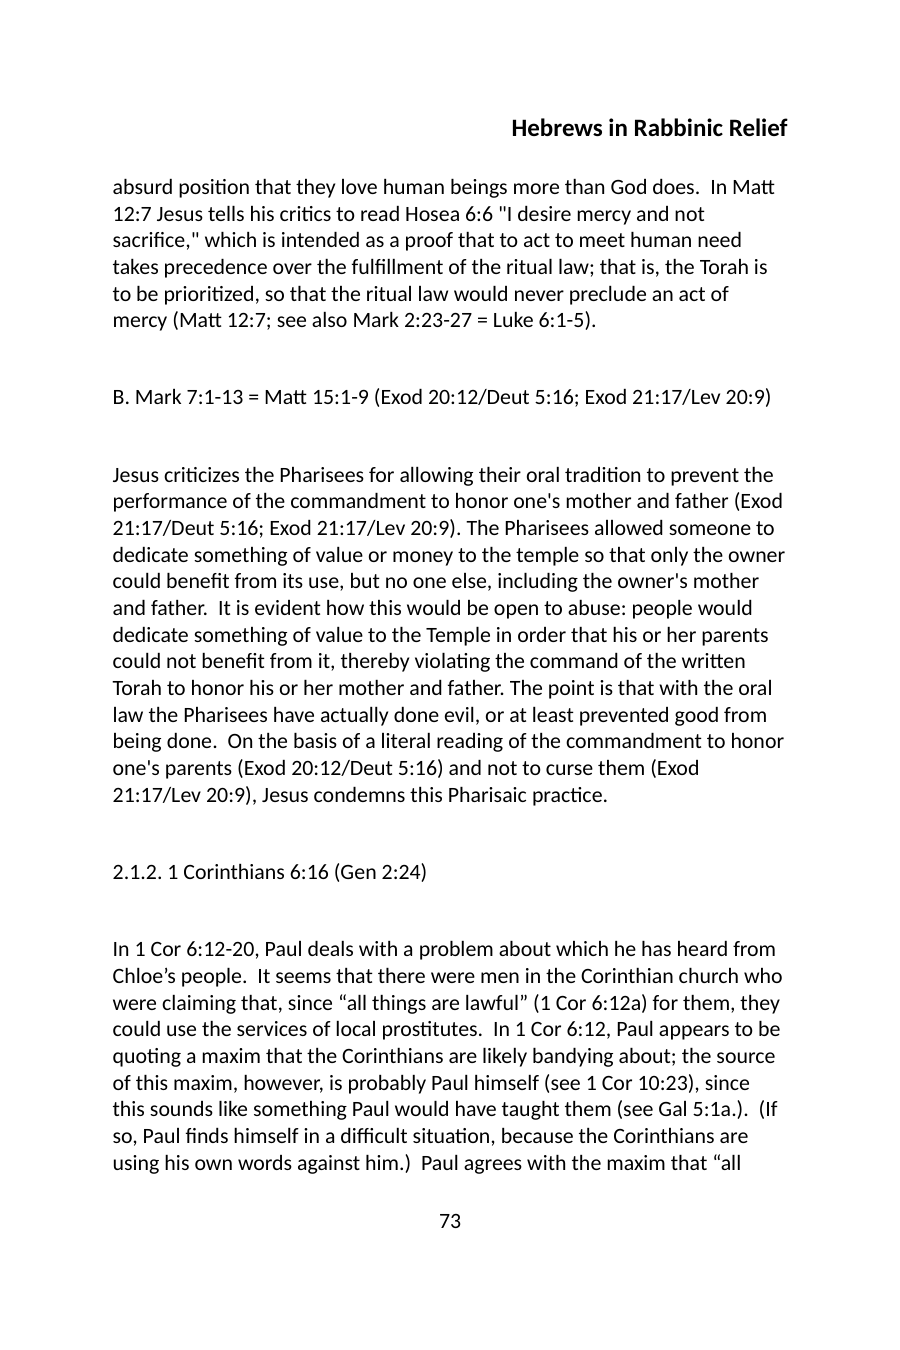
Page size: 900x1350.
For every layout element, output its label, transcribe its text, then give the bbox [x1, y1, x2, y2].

text In 1 Cor 6:12-20, Paul deals with a problem about which he has heard from Chloe’s people. It seems that there were men in the Corinthian church who were claiming that, since “all things are lawful” (1 Cor 6:12a) for them, they could use the services of local prostitutes. In 1 Cor 6:12, Paul appears to be quoting a maxim that the Corinthians are likely bandying about; the source of this maxim, however, is probably Paul himself (see 1 Cor 10:23), since this sounds like something Paul would have taught them (see Gal 5:1a.). (If so, Paul finds himself in a difficult situation, because the Corinthians are using his own words against him.) Paul agrees with the maxim that “all [112, 936, 787, 1176]
text Jesus criticizes the Pharisees for allowing their oral tradition to prevent the performance of the commandment to honor one's mother and father (Exod 21:17/Deut 5:16; Exod 21:17/Lev 20:9). The Pharisees allowed someone to dedicate something of value or money to the temple so that only the owner could benefit from its use, but no one else, including the owner's mother and father. It is evident how this would be open to abuse: people would dedicate something of value to the Temple in order that his or her parents could not benefit from it, thereby violating the command of the written Torah to honor his or her mother and father. The point is that with the oral law the Pharisees have actually done evil, or at least prevented good from being done. On the basis of a literal reading of the commandment to honor one's parents (Exod 20:12/Deut 5:16) and not to curse them (Exod 21:17/Lev 20:9), Jesus condemns this Pharisaic practice. [112, 461, 787, 808]
text absurd position that they love human beings more than God does. In Matt 12:7 Jesus tells his critics to read Hosea 6:6 "I desire mercy and not sacrifice," which is intended as a proof that to act to meet human need takes precedence over the fulfillment of the ritual law; that is, the Torah is to be prioritized, so that the ritual law would never preclude an act of mercy (Matt 12:7; see also Mark 2:23-27 = Luke 6:1-5). [112, 173, 787, 333]
text B. Mark 7:1-13 = Matt 15:1-9 (Exod 20:12/Deut 5:16; Exod 21:17/Lev 20:9) [112, 384, 787, 410]
text 2.1.2. 1 Corinthians 6:16 (Gen 2:24) [112, 858, 787, 885]
